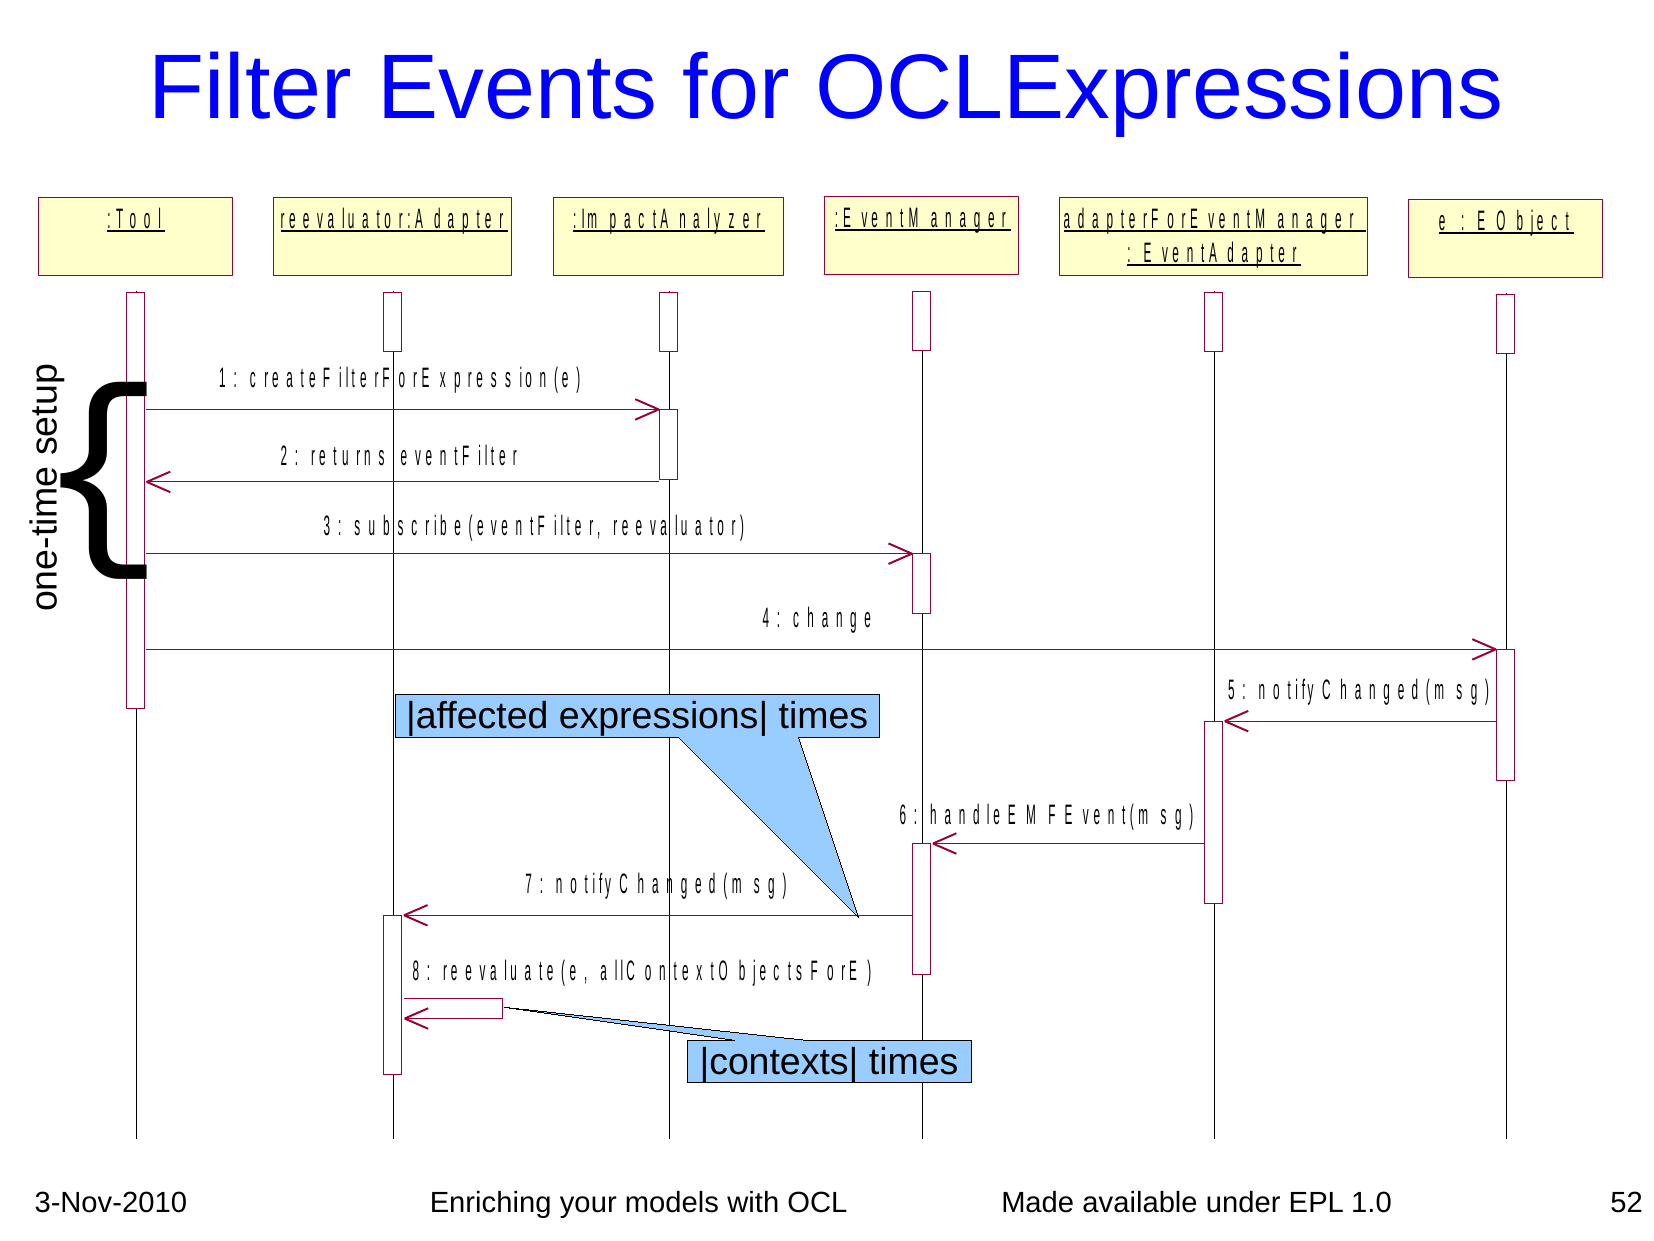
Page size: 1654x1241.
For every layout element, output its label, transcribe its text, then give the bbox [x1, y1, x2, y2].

text_box { [73, 352, 180, 607]
title Filter Events for OCLExpressions [82, 19, 1571, 146]
text_box |affected expressions| times [395, 694, 880, 918]
text_box |contexts| times [504, 1007, 972, 1083]
text_box one-time setup [15, 349, 73, 627]
picture [0, 146, 1654, 1241]
